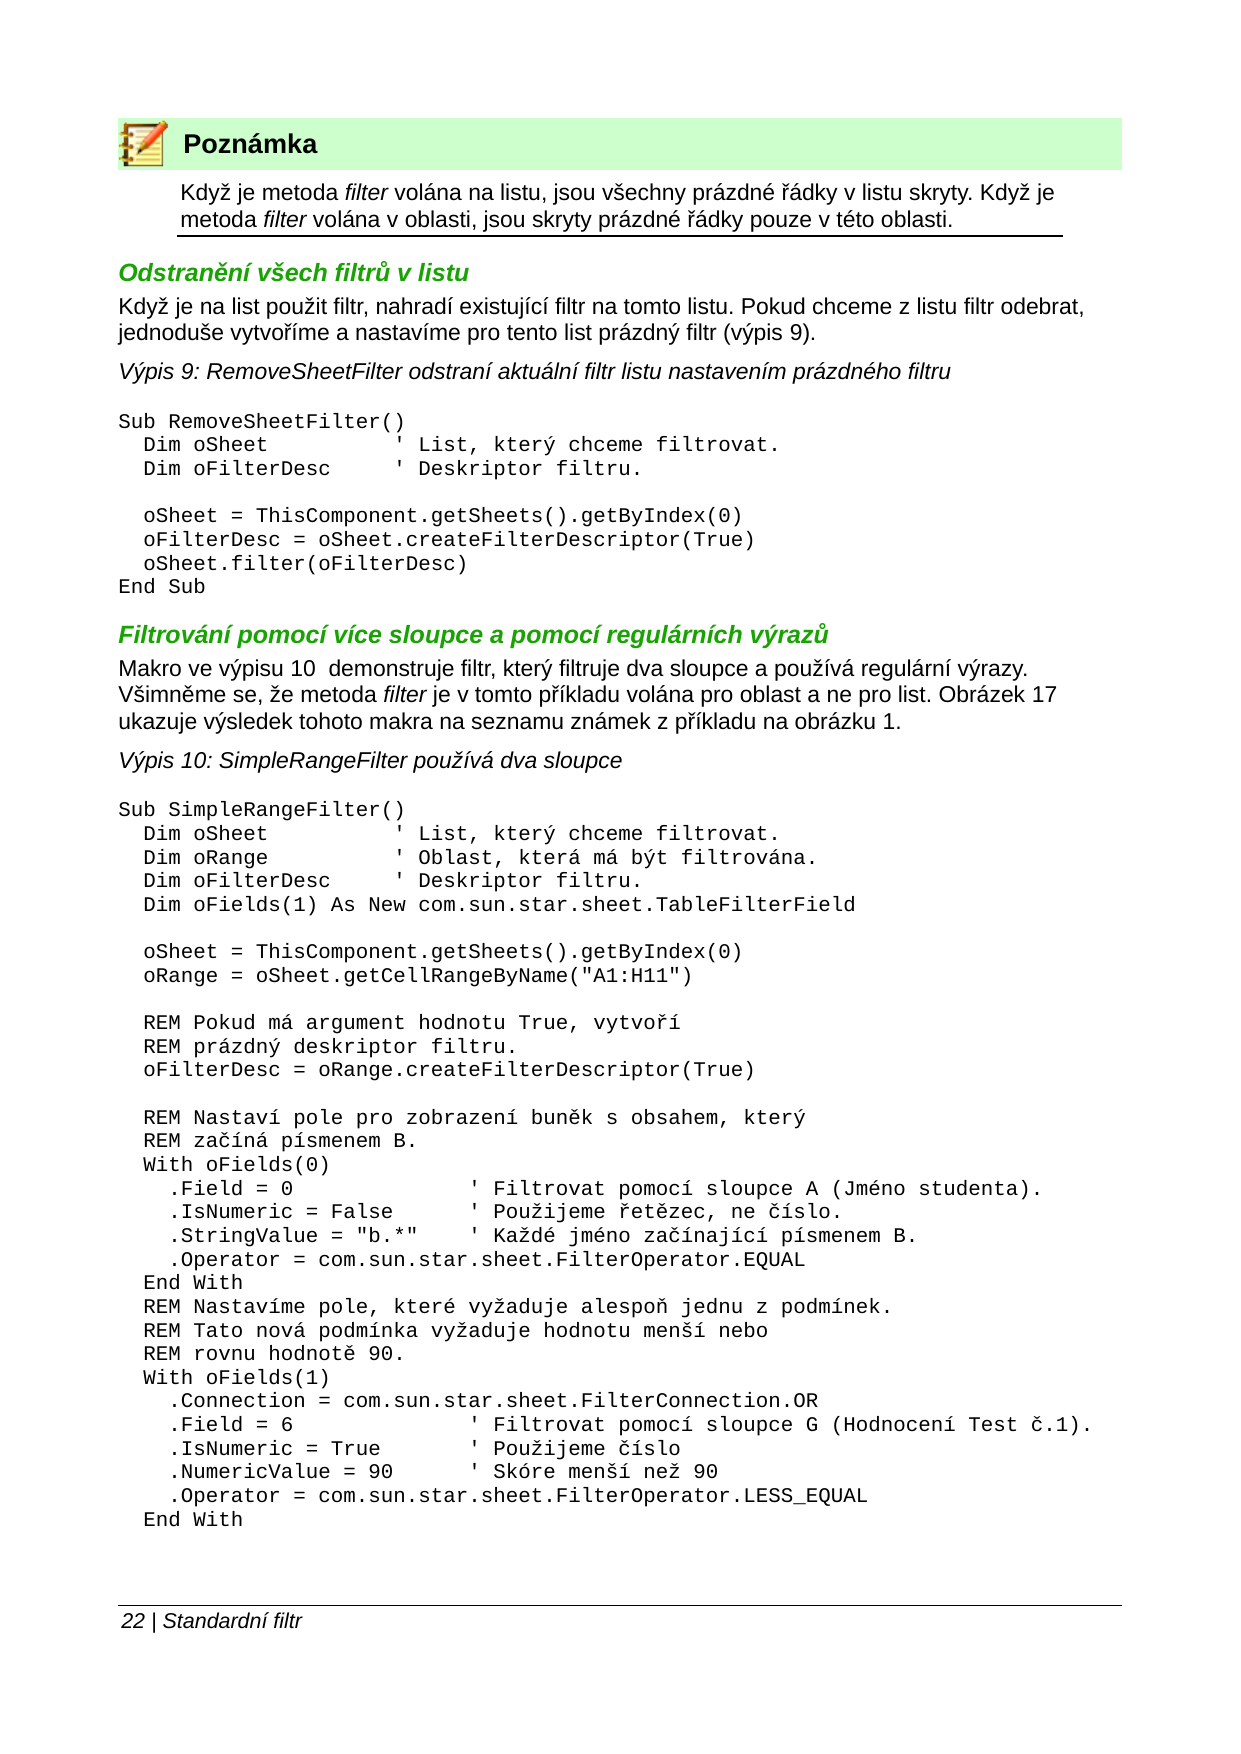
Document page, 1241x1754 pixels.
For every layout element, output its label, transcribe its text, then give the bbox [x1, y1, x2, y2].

text oFilterDesc = oRange.createFilterDescriptor(True) [118, 1059, 1122, 1083]
text Výpis 9: RemoveSheetFilter odstraní aktuální filtr listu nastavením prázdného filtru [118, 358, 1122, 384]
text .Connection = com.sun.star.sheet.FilterConnection.OR [118, 1391, 1122, 1414]
text REM Pokud má argument hodnotu True, vytvoří [118, 1012, 1122, 1036]
text End With [118, 1509, 1122, 1532]
text REM prázdný deskriptor filtru. [118, 1036, 1122, 1059]
text With oFields(0) [118, 1154, 1122, 1178]
text .StringValue = "b.*" ' Každé jméno začínající písmenem B. [118, 1225, 1122, 1249]
text REM rovnu hodnotě 90. [118, 1343, 1122, 1367]
text REM Nastavíme pole, které vyžaduje alespoň jednu z podmínek. [118, 1296, 1122, 1319]
text REM Tato nová podmínka vyžaduje hodnotu menší nebo [118, 1319, 1122, 1343]
text Sub RemoveSheetFilter() [118, 411, 1122, 434]
text .IsNumeric = True ' Použijeme číslo [118, 1438, 1122, 1461]
text With oFields(1) [118, 1367, 1122, 1391]
text Výpis 10: SimpleRangeFilter používá dva sloupce [118, 747, 1122, 773]
subtitle Odstranění všech filtrů v listu [118, 258, 1122, 287]
text .Operator = com.sun.star.sheet.FilterOperator.EQUAL [118, 1249, 1122, 1272]
text .IsNumeric = False ' Použijeme řetězec, ne číslo. [118, 1201, 1122, 1225]
subtitle Filtrování pomocí více sloupce a pomocí regulárních výrazů [118, 620, 1122, 649]
text Dim oFilterDesc ' Deskriptor filtru. [118, 870, 1122, 894]
text oSheet = ThisComponent.getSheets().getByIndex(0) [118, 505, 1122, 529]
text .Operator = com.sun.star.sheet.FilterOperator.LESS_EQUAL [118, 1485, 1122, 1509]
text Dim oFields(1) As New com.sun.star.sheet.TableFilterField [118, 894, 1122, 918]
text .Field = 6 ' Filtrovat pomocí sloupce G (Hodnocení Test č.1). [118, 1414, 1122, 1438]
text .Field = 0 ' Filtrovat pomocí sloupce A (Jméno studenta). [118, 1178, 1122, 1201]
text Když je na list použit filtr, nahradí existující filtr na tomto listu. Pokud chceme z listu filtr odebrat, jednoduše vytvoříme a nastavíme pro tento list prázdný filtr (výpis 9). [118, 293, 1122, 345]
text End With [118, 1272, 1122, 1296]
text oSheet = ThisComponent.getSheets().getByIndex(0) [118, 941, 1122, 965]
text Dim oSheet ' List, který chceme filtrovat. [118, 823, 1122, 847]
text REM začíná písmenem B. [118, 1130, 1122, 1154]
text oRange = oSheet.getCellRangeByName("A1:H11") [118, 965, 1122, 988]
text End Sub [118, 576, 1122, 600]
subtitle Poznámka [118, 118, 1122, 170]
text Sub SimpleRangeFilter() [118, 799, 1122, 823]
text REM Nastaví pole pro zobrazení buněk s obsahem, který [118, 1107, 1122, 1130]
text oSheet.filter(oFilterDesc) [118, 552, 1122, 576]
picture [119, 119, 170, 170]
text oFilterDesc = oSheet.createFilterDescriptor(True) [118, 529, 1122, 552]
text Dim oRange ' Oblast, která má být filtrována. [118, 847, 1122, 870]
text Dim oFilterDesc ' Deskriptor filtru. [118, 458, 1122, 482]
text Makro ve výpisu 10 demonstruje filtr, který filtruje dva sloupce a používá regulární výrazy. Všimněme se, že metoda filter je v tomto příkladu volána pro oblast a ne pro list. Obrázek 17 ukazuje výsledek tohoto makra na seznamu známek z příkladu na obrázku 1. [118, 655, 1122, 734]
text .NumericValue = 90 ' Skóre menší než 90 [118, 1461, 1122, 1485]
text Dim oSheet ' List, který chceme filtrovat. [118, 434, 1122, 458]
text Když je metoda filter volána na listu, jsou všechny prázdné řádky v listu skryty. Když je metoda filter volána v oblasti, jsou skryty prázdné řádky pouze v této oblasti. [177, 176, 1063, 235]
